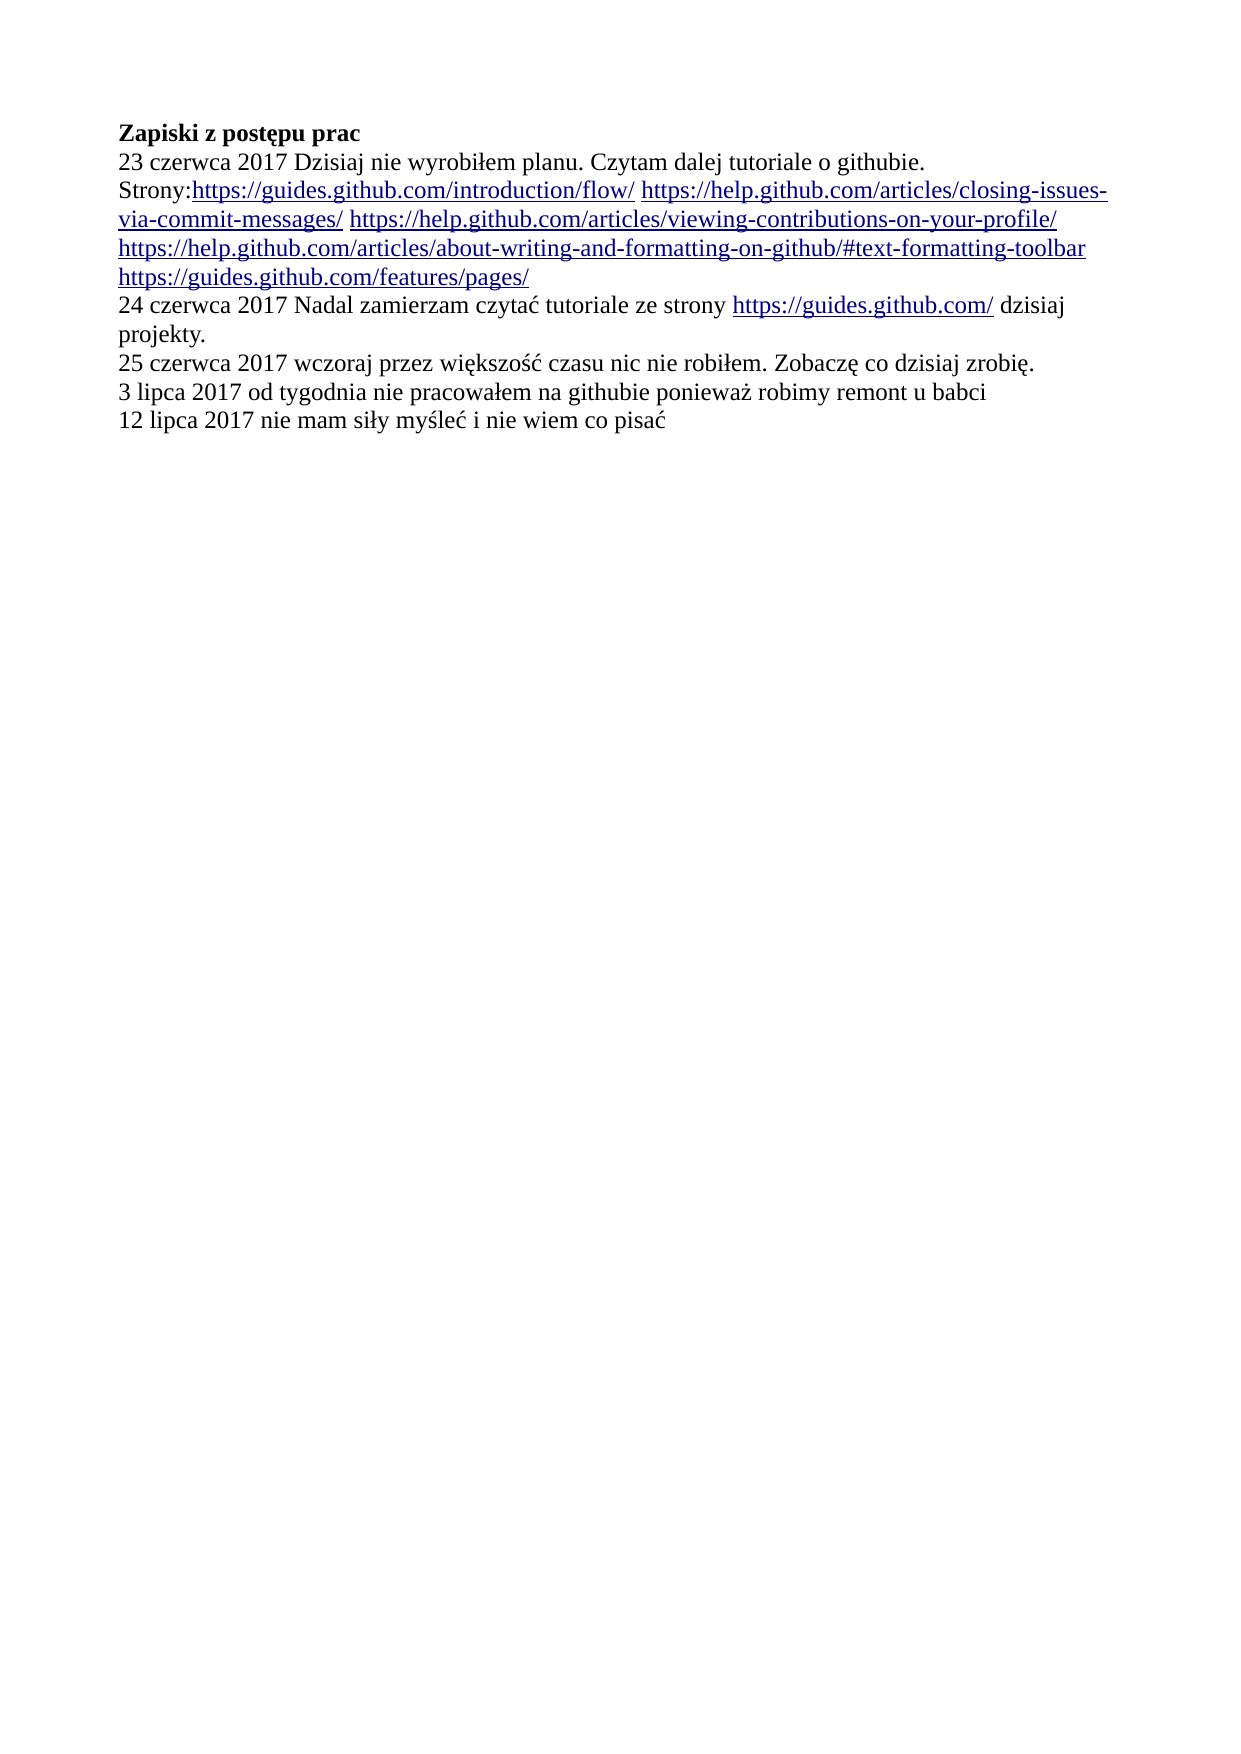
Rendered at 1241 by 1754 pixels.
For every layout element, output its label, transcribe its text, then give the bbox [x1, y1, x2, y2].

text 23 czerwca 2017 Dzisiaj nie wyrobiłem planu. Czytam dalej tutoriale o githubie. Strony:https://guides.github.com/introduction/flow/ https://help.github.com/articles/closing-issues-via-commit-messages/ https://help.github.com/articles/viewing-contributions-on-your-profile/ https://help.github.com/articles/about-writing-and-formatting-on-github/#text-formatting-toolbar https://guides.github.com/features/pages/ [118, 147, 1122, 291]
text 12 lipca 2017 nie mam siły myśleć i nie wiem co pisać [118, 406, 1122, 434]
text 25 czerwca 2017 wczoraj przez większość czasu nic nie robiłem. Zobaczę co dzisiaj zrobię. [118, 348, 1122, 377]
text 3 lipca 2017 od tygodnia nie pracowałem na githubie ponieważ robimy remont u babci [118, 377, 1122, 406]
text Zapiski z postępu prac [118, 118, 1122, 147]
text 24 czerwca 2017 Nadal zamierzam czytać tutoriale ze strony https://guides.github.com/ dzisiaj projekty. [118, 291, 1122, 348]
